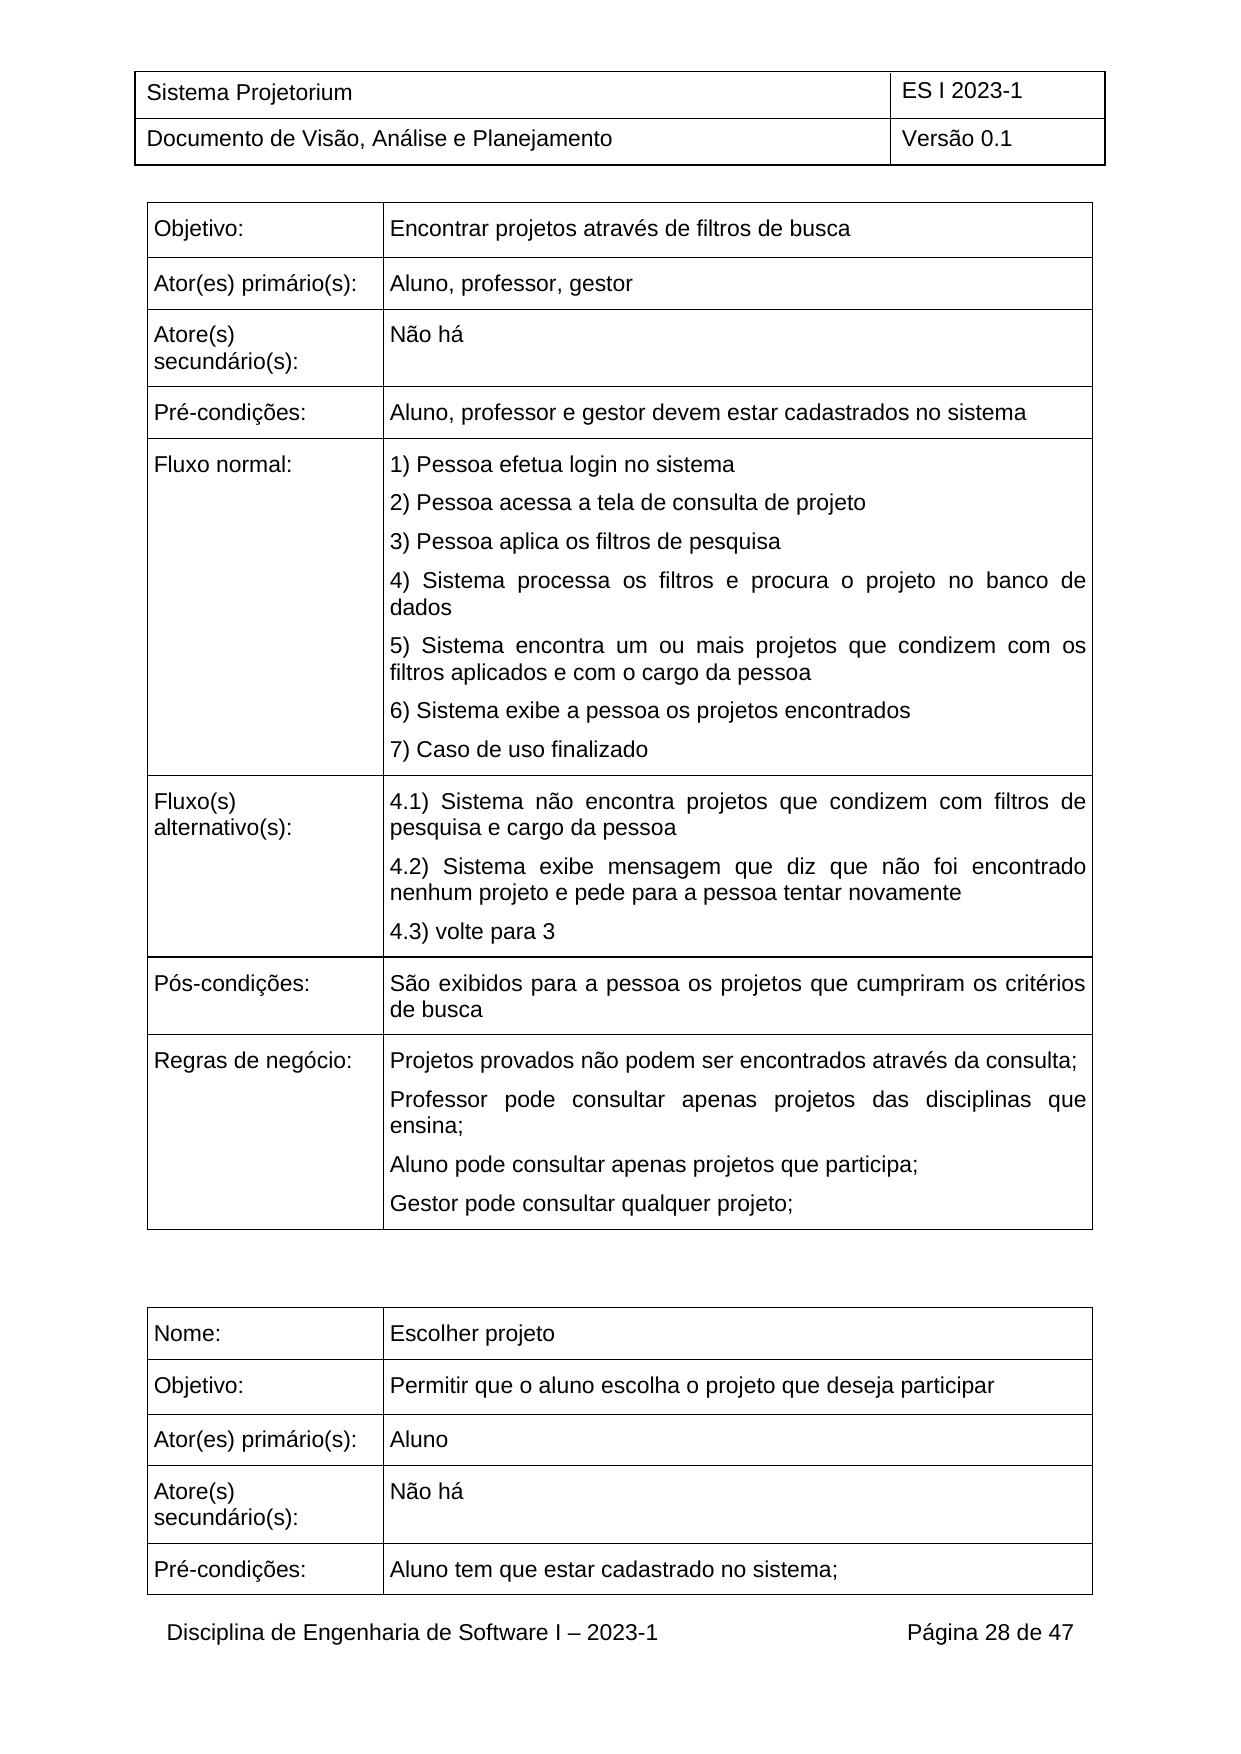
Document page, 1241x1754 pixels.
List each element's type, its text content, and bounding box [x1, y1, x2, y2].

table_cell Regras de negócio: [148, 1035, 383, 1228]
table_cell Fluxo(s) alternativo(s): [148, 776, 383, 956]
table_cell Objetivo: [148, 203, 383, 257]
table_cell Não há [384, 1466, 1092, 1542]
table_cell São exibidos para a pessoa os projetos que cumpriram os critérios de busca [384, 958, 1092, 1034]
table_cell Aluno [384, 1415, 1092, 1465]
table_cell Aluno, professor, gestor [384, 258, 1092, 308]
table_cell Não há [384, 310, 1092, 386]
table_cell Aluno tem que estar cadastrado no sistema; [384, 1544, 1092, 1594]
table_cell 1) Pessoa efetua login no sistema 2) Pessoa acessa a tela de consulta de projeto 3) Pessoa aplica os filtros de pesquisa 4) Sistema processa os filtros e procura o projeto no banco de dados 5) Sistema encontra um ou mais projetos que condizem com os filtros aplicados e com o cargo da pessoa 6) Sistema exibe a pessoa os projetos encontrados 7) Caso de uso finalizado [384, 439, 1092, 775]
table_cell Pré-condições: [148, 1544, 383, 1594]
table_cell Pré-condições: [148, 387, 383, 437]
table_cell Ator(es) primário(s): [148, 258, 383, 308]
table_cell Fluxo normal: [148, 439, 383, 775]
table_cell Encontrar projetos através de filtros de busca [384, 203, 1092, 257]
table_cell Atore(s) secundário(s): [148, 1466, 383, 1542]
table_cell Pós-condições: [148, 958, 383, 1034]
table_header Nome: [148, 1308, 383, 1358]
table_cell Objetivo: [148, 1360, 383, 1413]
table_cell Ator(es) primário(s): [148, 1415, 383, 1465]
table_cell Aluno, professor e gestor devem estar cadastrados no sistema [384, 387, 1092, 437]
table_cell 4.1) Sistema não encontra projetos que condizem com filtros de pesquisa e cargo da pessoa 4.2) Sistema exibe mensagem que diz que não foi encontrado nenhum projeto e pede para a pessoa tentar novamente 4.3) volte para 3 [384, 776, 1092, 956]
table_cell Permitir que o aluno escolha o projeto que deseja participar [384, 1360, 1092, 1413]
table_header Escolher projeto [384, 1308, 1092, 1358]
table_cell Projetos provados não podem ser encontrados através da consulta; Professor pode consultar apenas projetos das disciplinas que ensina; Aluno pode consultar apenas projetos que participa; Gestor pode consultar qualquer projeto; [384, 1035, 1092, 1228]
table_cell Atore(s) secundário(s): [148, 310, 383, 386]
